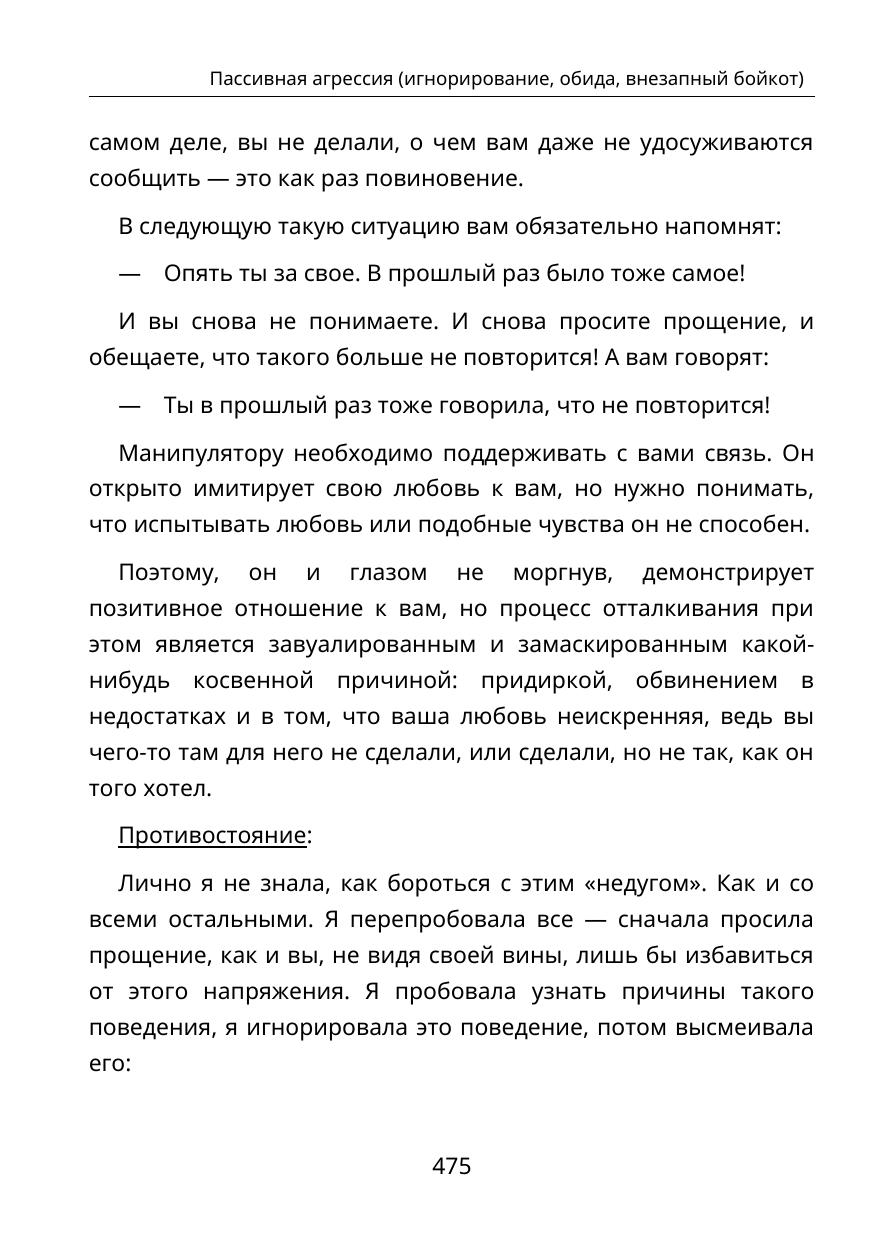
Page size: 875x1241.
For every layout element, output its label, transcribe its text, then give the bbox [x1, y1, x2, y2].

text Противостояние: [88, 819, 815, 851]
list Опять ты за свое. В прошлый раз было тоже самое! [88, 257, 815, 289]
list Ты в прошлый раз тоже говорила, что не повторится! [88, 389, 815, 420]
text В следующую такую ситуацию вам обязательно напомнят: [88, 210, 815, 241]
text И вы снова не понимаете. И снова просите прощение, и обещаете, что такого больше не повторится! А вам говорят: [88, 305, 815, 372]
text Лично я не знала, как бороться с этим «недугом». Как и со всеми остальными. Я перепробовала все — сначала просила прощение, как и вы, не видя своей вины, лишь бы избавиться от этого напряжения. Я пробовала узнать причины такого поведения, я игнорировала это поведение, потом высмеивала его: [88, 867, 815, 1078]
text Манипулятору необходимо поддерживать с вами связь. Он открыто имитирует свою любовь к вам, но нужно понимать, что испытывать любовь или подобные чувства он не способен. [88, 436, 815, 539]
text Поэтому, он и глазом не моргнув, демонстрирует позитивное отношение к вам, но процесс отталкивания при этом является завуалированным и замаскированным какой-нибудь косвенной причиной: придиркой, обвинением в недостатках и в том, что ваша любовь неискренняя, ведь вы чего-то там для него не сделали, или сделали, но не так, как он того хотел. [88, 556, 815, 803]
text самом деле, вы не делали, о чем вам даже не удосуживаются сообщить — это как раз повиновение. [88, 126, 815, 193]
